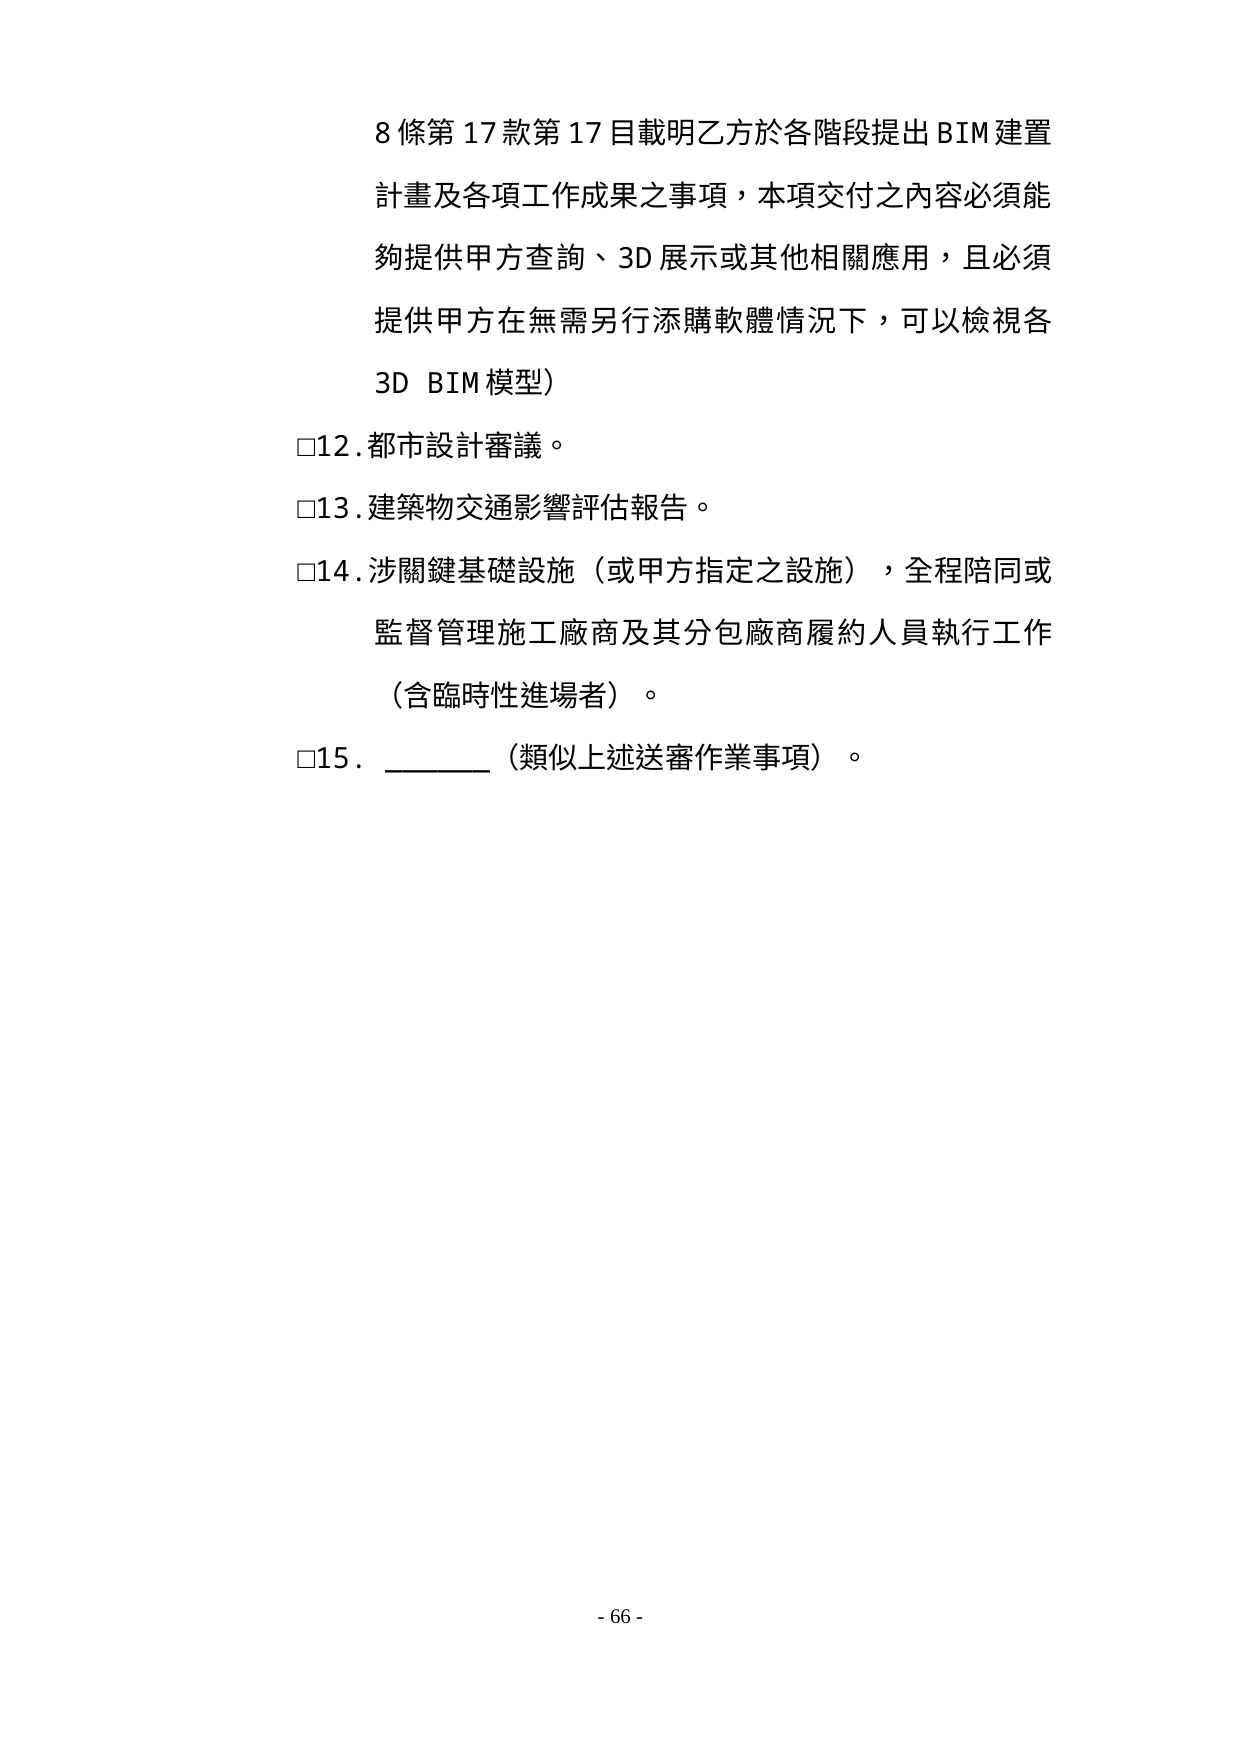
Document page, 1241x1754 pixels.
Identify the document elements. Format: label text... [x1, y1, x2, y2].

text 8條第17款第17目載明乙方於各階段提出BIM建置計畫及各項工作成果之事項，本項交付之內容必須能夠提供甲方查詢、3D展示或其他相關應用，且必須提供甲方在無需另行添購軟體情況下，可以檢視各3D BIM模型） [297, 89, 1053, 402]
text □13.建築物交通影響評估報告。 [297, 464, 1053, 527]
text □12.都市設計審議。 [297, 402, 1053, 464]
text □14.涉關鍵基礎設施（或甲方指定之設施），全程陪同或監督管理施工廠商及其分包廠商履約人員執行工作（含臨時性進場者）。 [297, 527, 1053, 714]
text □15. ______（類似上述送審作業事項）。 [297, 714, 1053, 777]
